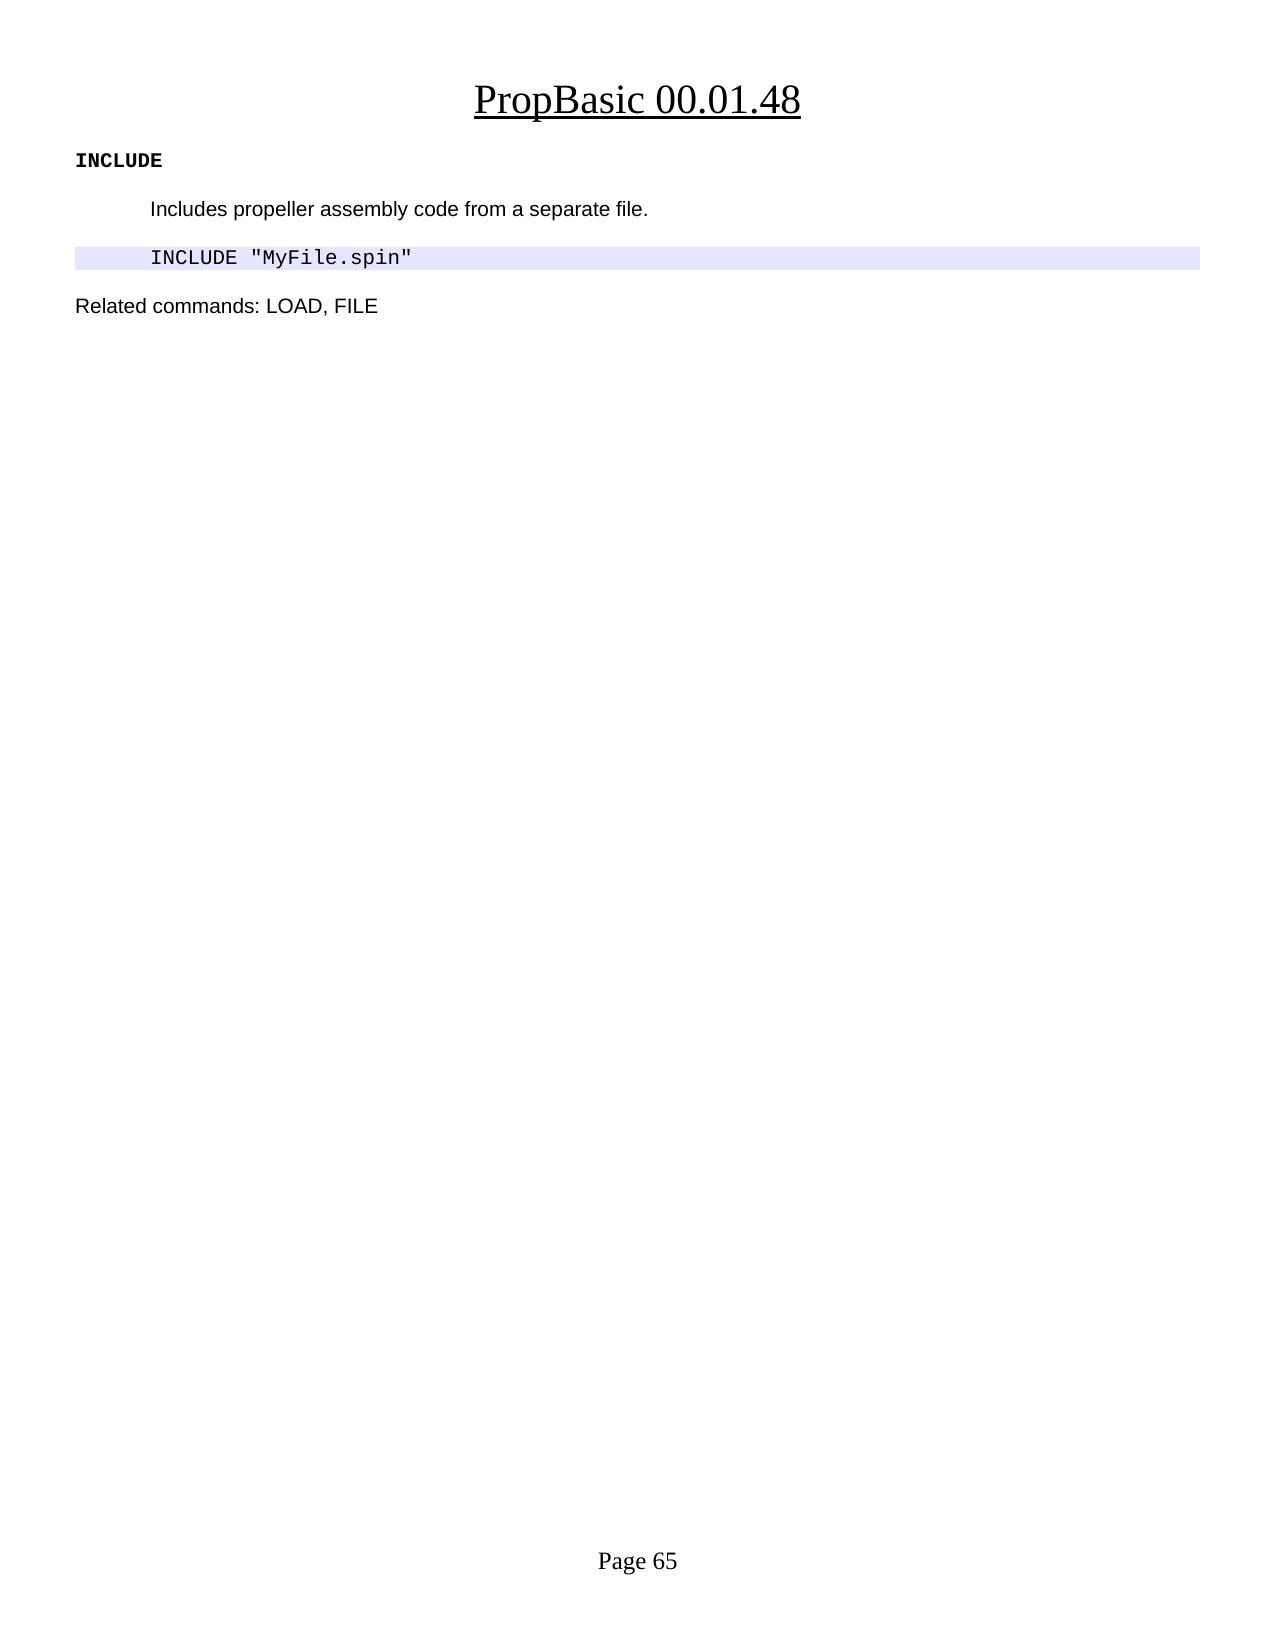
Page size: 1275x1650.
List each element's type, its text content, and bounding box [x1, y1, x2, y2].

text INCLUDE [75, 150, 1200, 174]
text INCLUDE "MyFile.spin" [75, 247, 1200, 270]
text Includes propeller assembly code from a separate file. [75, 197, 1200, 223]
text Related commands: LOAD, FILE [75, 294, 1200, 318]
